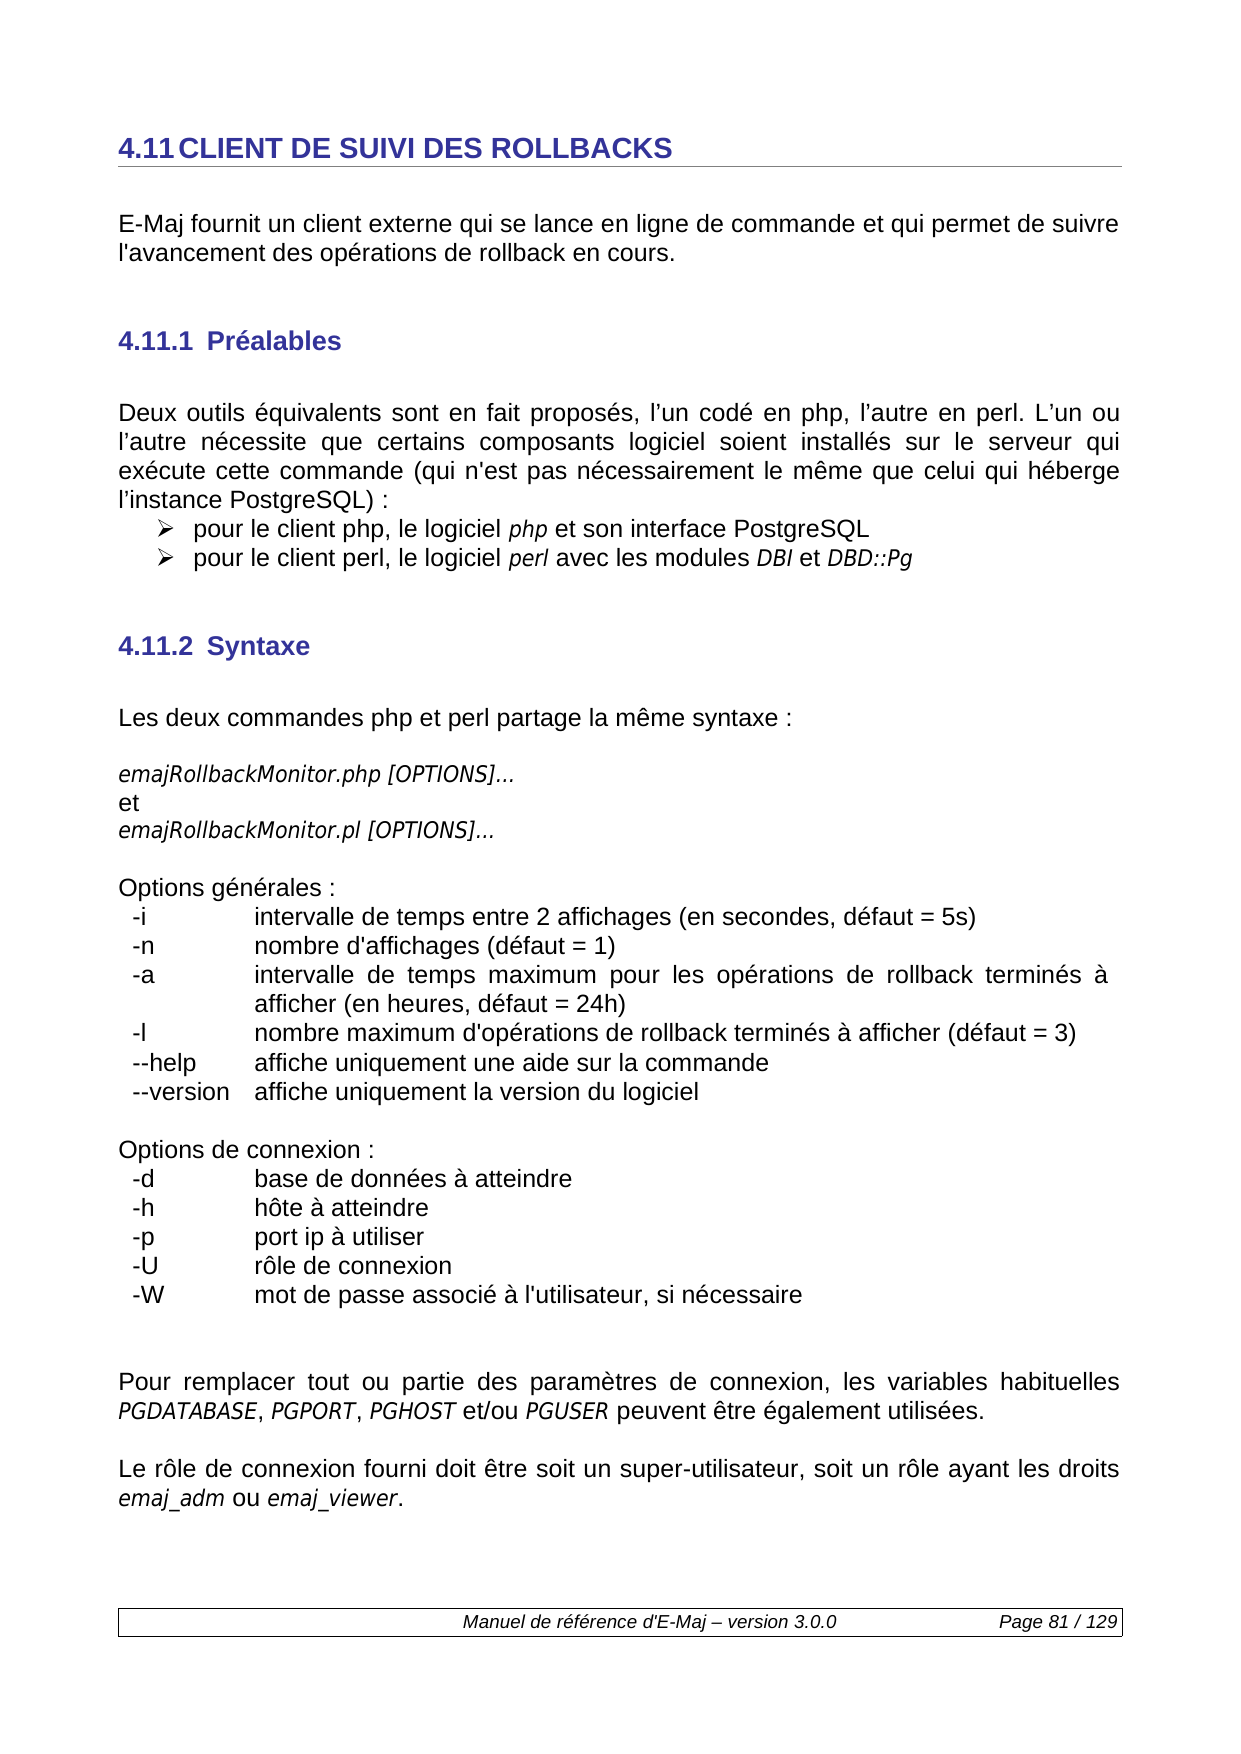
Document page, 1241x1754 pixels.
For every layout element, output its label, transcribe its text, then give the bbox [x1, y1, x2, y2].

text E-Maj fournit un client externe qui se lance en ligne de commande et qui permet de suivre l'avancement des opérations de rollback en cours. [118, 209, 1122, 267]
text Options générales : [118, 873, 1122, 902]
text Options de connexion : [118, 1134, 1122, 1164]
text Deux outils équivalents sont en fait proposés, l’un codé en php, l’autre en perl. L’un ou l’autre nécessite que certains composants logiciel soient installés sur le serveur qui exécute cette commande (qui n'est pas nécessairement le même que celui qui héberge l’instance PostgreSQL) : [118, 398, 1122, 514]
text Les deux commandes php et perl partage la même syntaxe : [118, 703, 1122, 732]
subtitle Syntaxe [118, 630, 1122, 661]
text --help affiche uniquement une aide sur la commande [118, 1047, 1122, 1076]
text Pour remplacer tout ou partie des paramètres de connexion, les variables habituelles PGDATABASE, PGPORT, PGHOST et/ou PGUSER peuvent être également utilisées. [118, 1367, 1122, 1425]
text -h hôte à atteindre [118, 1193, 1122, 1222]
text emajRollbackMonitor.php [OPTIONS]... [118, 761, 1122, 788]
text -d base de données à atteindre [118, 1164, 1122, 1193]
list pour le client perl, le logiciel perl avec les modules DBI et DBD::Pg [156, 543, 1122, 572]
text emajRollbackMonitor.pl [OPTIONS]... [118, 817, 1122, 844]
subtitle Client de suivi des rollbacks [118, 131, 1122, 166]
subtitle Préalables [118, 325, 1122, 356]
text -U rôle de connexion [118, 1251, 1122, 1280]
text -a intervalle de temps maximum pour les opérations de rollback terminés à afficher (en heures, défaut = 24h) [118, 960, 1122, 1018]
text -l nombre maximum d'opérations de rollback terminés à afficher (défaut = 3) [118, 1018, 1122, 1047]
text -n nombre d'affichages (défaut = 1) [118, 931, 1122, 960]
list pour le client php, le logiciel php et son interface PostgreSQL [156, 514, 1122, 543]
text et [118, 788, 1122, 817]
text -p port ip à utiliser [118, 1222, 1122, 1251]
text -i intervalle de temps entre 2 affichages (en secondes, défaut = 5s) [118, 902, 1122, 931]
text --version affiche uniquement la version du logiciel [118, 1076, 1122, 1106]
text -W mot de passe associé à l'utilisateur, si nécessaire [118, 1280, 1122, 1309]
text Le rôle de connexion fourni doit être soit un super-utilisateur, soit un rôle ayant les droits emaj_adm ou emaj_viewer. [118, 1454, 1122, 1512]
